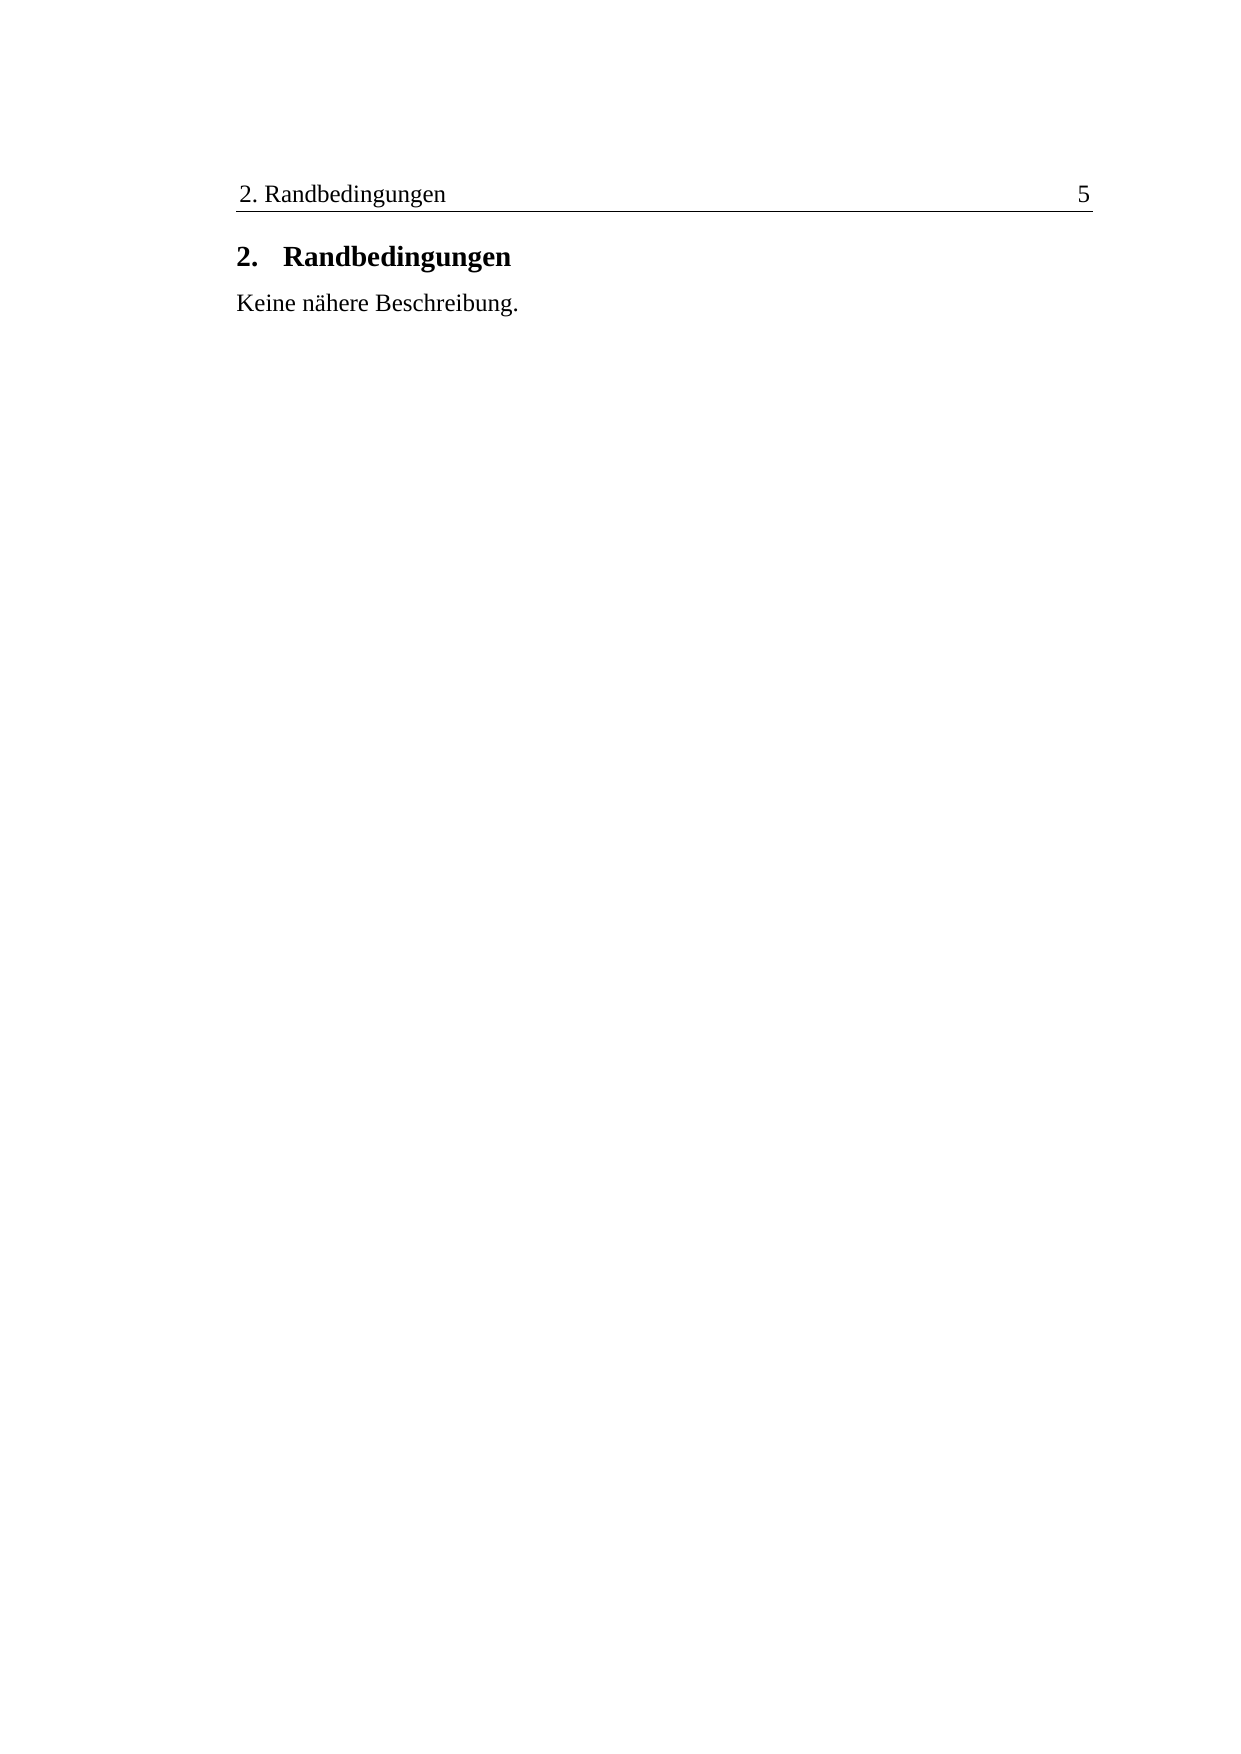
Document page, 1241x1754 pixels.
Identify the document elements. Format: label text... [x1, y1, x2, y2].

text Keine nähere Beschreibung. [236, 289, 1093, 316]
subtitle Randbedingungen [236, 240, 1093, 273]
